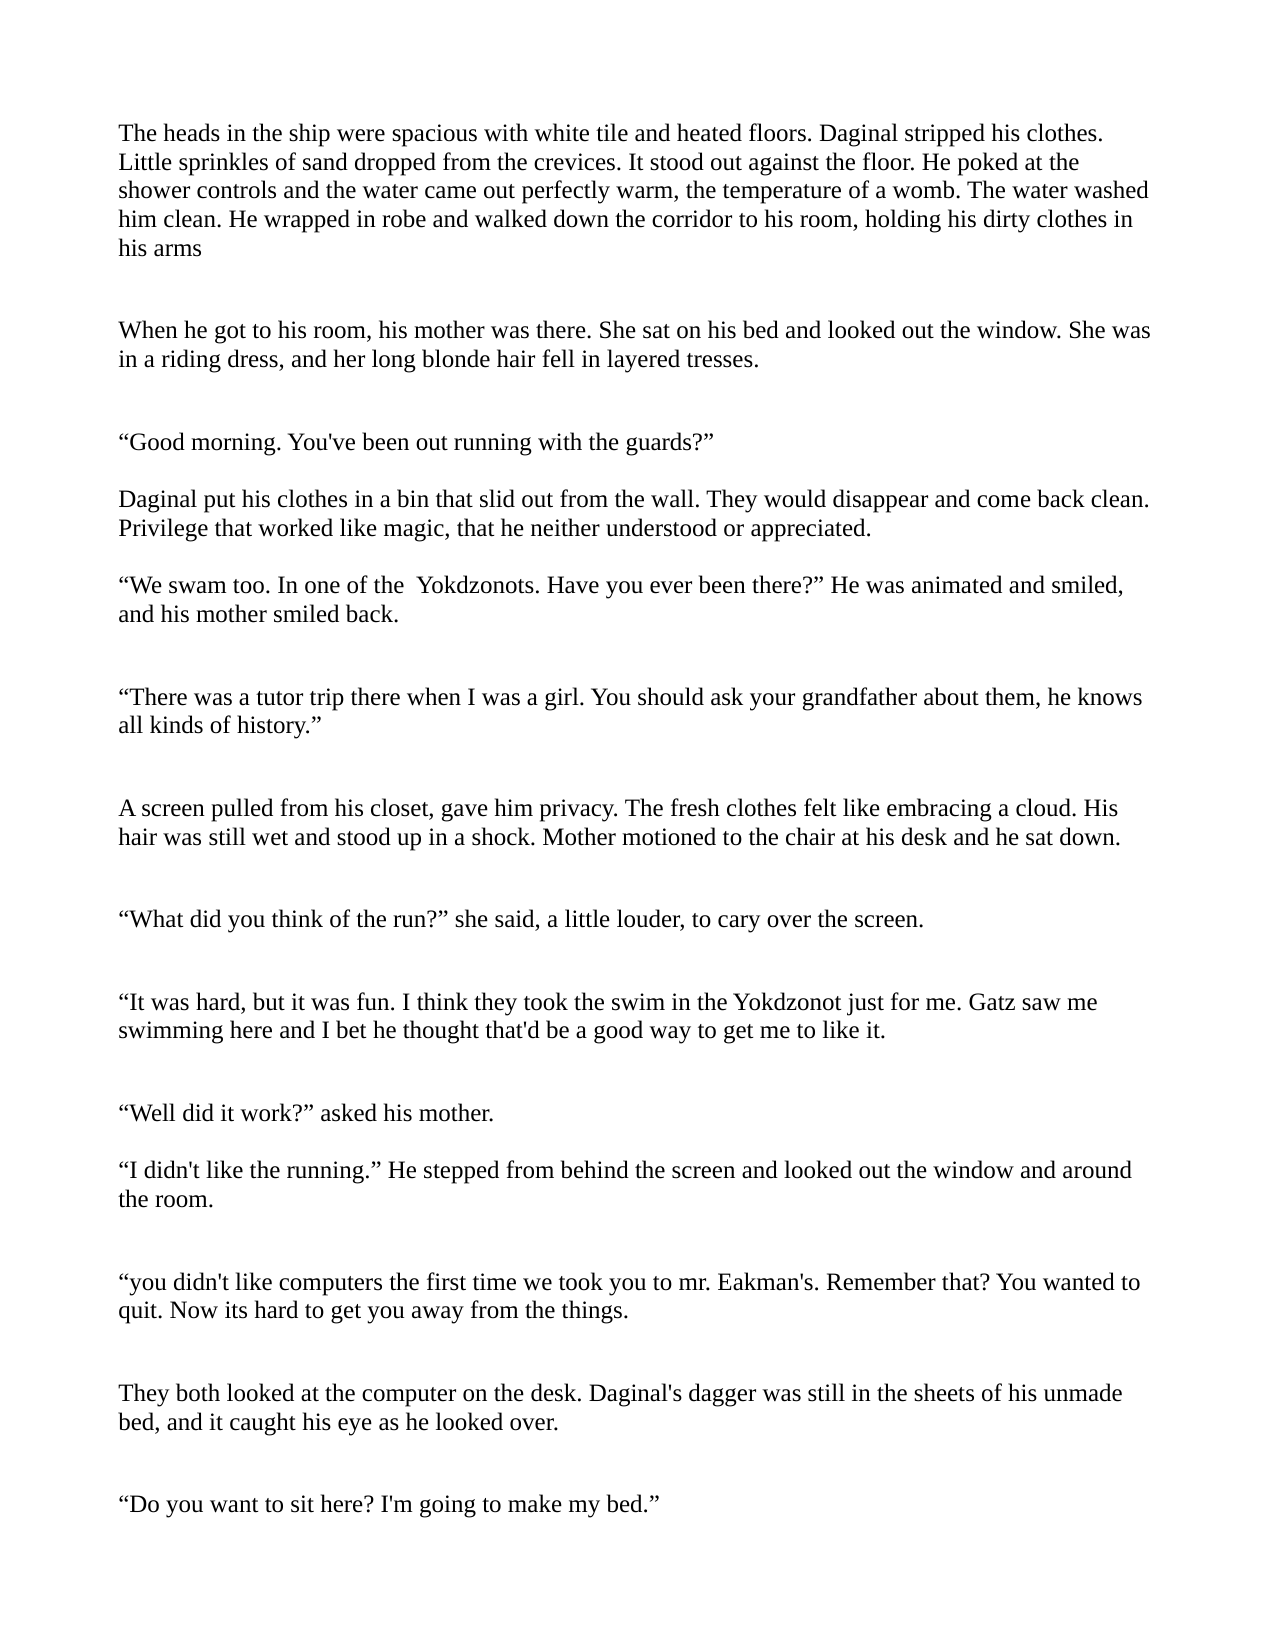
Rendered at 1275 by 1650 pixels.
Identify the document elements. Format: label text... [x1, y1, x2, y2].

text “It was hard, but it was fun. I think they took the swim in the Yokdzonot just for me. Gatz saw me swimming here and I bet he thought that'd be a good way to get me to like it. [118, 987, 1157, 1044]
text They both looked at the computer on the desk. Daginal's dagger was still in the sheets of his unmade bed, and it caught his eye as he looked over. [118, 1378, 1157, 1436]
text “What did you think of the run?” she said, a little louder, to cary over the screen. [118, 904, 1157, 933]
text The heads in the ship were spacious with white tile and heated floors. Daginal stripped his clothes. Little sprinkles of sand dropped from the crevices. It stood out against the floor. He poked at the shower controls and the water came out perfectly warm, the temperature of a womb. The water washed him clean. He wrapped in robe and walked down the corridor to his room, holding his dirty clothes in his arms [118, 118, 1157, 262]
text “Do you want to sit here? I'm going to make my bed.” [118, 1489, 1157, 1518]
text “Well did it work?” asked his mother. “I didn't like the running.” He stepped from behind the screen and looked out the window and around the room. [118, 1098, 1157, 1213]
text A screen pulled from his closet, gave him privacy. The fresh clothes felt like embracing a cloud. His hair was still wet and stood up in a shock. Mother motioned to the chair at his desk and he sat down. [118, 793, 1157, 851]
text “Good morning. You've been out running with the guards?” Daginal put his clothes in a bin that slid out from the wall. They would disappear and come back clean. Privilege that worked like magic, that he neither understood or appreciated. “We swam too. In one of the Yokdzonots. Have you ever been there?” He was animated and smiled, and his mother smiled back. [118, 427, 1157, 628]
text “you didn't like computers the first time we took you to mr. Eakman's. Remember that? You wanted to quit. Now its hard to get you away from the things. [118, 1267, 1157, 1324]
text “There was a tutor trip there when I was a girl. You should ask your grandfather about them, he knows all kinds of history.” [118, 682, 1157, 739]
text When he got to his room, his mother was there. She sat on his bed and looked out the window. She was in a riding dress, and her long blonde hair fell in layered tresses. [118, 316, 1157, 373]
